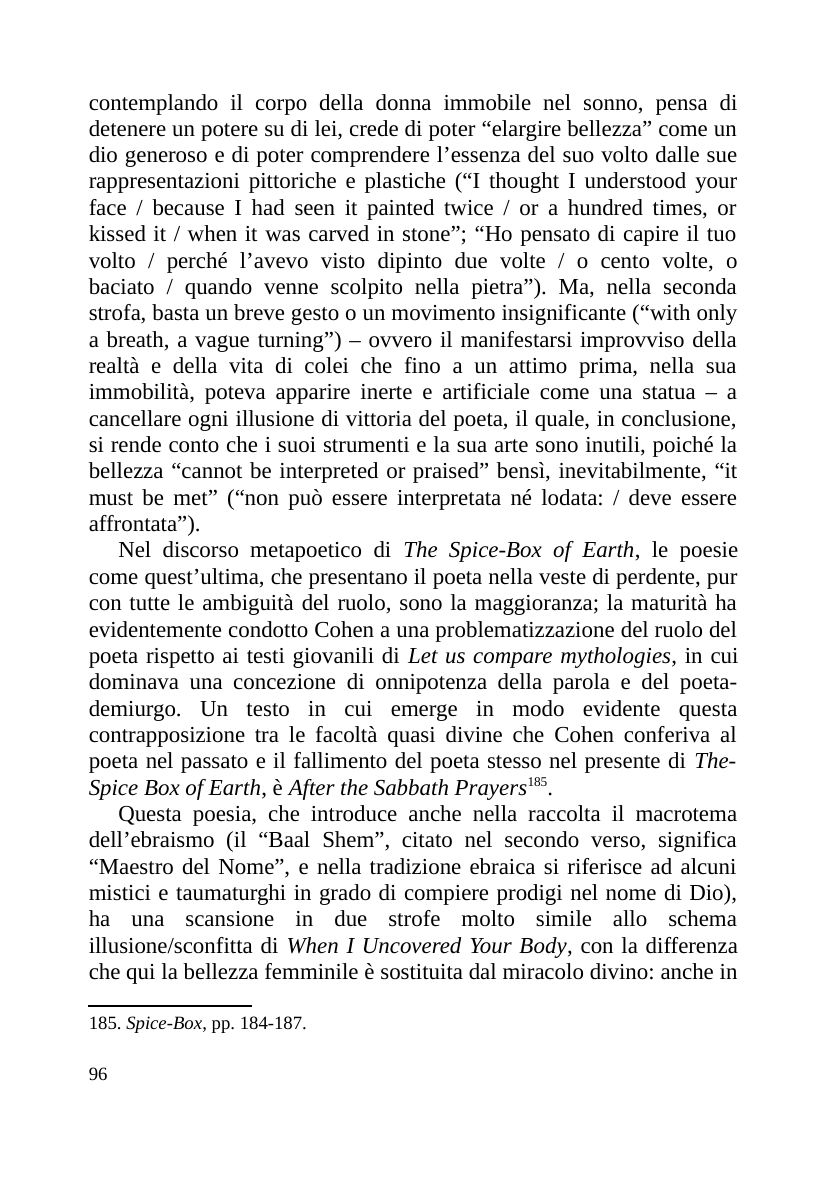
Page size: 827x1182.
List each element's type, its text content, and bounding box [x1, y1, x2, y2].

text contemplando il corpo della donna immobile nel sonno, pensa di detenere un potere su di lei, crede di poter “elargire bellezza” come un dio generoso e di poter comprendere l’essenza del suo volto dalle sue rappresentazioni pittoriche e plastiche (“I thought I understood your face / because I had seen it painted twice / or a hundred times, or kissed it / when it was carved in stone”; “Ho pensato di capire il tuo volto / perché l’avevo visto dipinto due volte / o cento volte, o baciato / quando venne scolpito nella pietra”). Ma, nella seconda strofa, basta un breve gesto o un movimento insignificante (“with only a breath, a vague turning”) – ovvero il manifestarsi improvviso della realtà e della vita di colei che fino a un attimo prima, nella sua immobilità, poteva apparire inerte e artificiale come una statua – a cancellare ogni illusione di vittoria del poeta, il quale, in conclusione, si rende conto che i suoi strumenti e la sua arte sono inutili, poiché la bellezza “cannot be interpreted or praised” bensì, inevitabilmente, “it must be met” (“non può essere interpretata né lodata: / deve essere affrontata”). [88, 88, 738, 537]
text Nel discorso metapoetico di The Spice-Box of Earth, le poesie come quest’ultima, che presentano il poeta nella veste di perdente, pur con tutte le ambiguità del ruolo, sono la maggioranza; la maturità ha evidentemente condotto Cohen a una problematizzazione del ruolo del poeta rispetto ai testi giovanili di Let us compare mythologies, in cui dominava una concezione di onnipotenza della parola e del poeta-demiurgo. Un testo in cui emerge in modo evidente questa contrapposizione tra le facoltà quasi divine che Cohen conferiva al poeta nel passato e il fallimento del poeta stesso nel presente di The-Spice Box of Earth, è After the Sabbath Prayers. [88, 537, 738, 800]
text Spice-Box, pp. 184-187. [88, 1012, 738, 1034]
text Questa poesia, che introduce anche nella raccolta il macrotema dell’ebraismo (il “Baal Shem”, citato nel secondo verso, significa “Maestro del Nome”, e nella tradizione ebraica si riferisce ad alcuni mistici e taumaturghi in grado di compiere prodigi nel nome di Dio), ha una scansione in due strofe molto simile allo schema illusione/sconfitta di When I Uncovered Your Body, con la differenza che qui la bellezza femminile è sostituita dal miracolo divino: anche in [88, 800, 738, 984]
